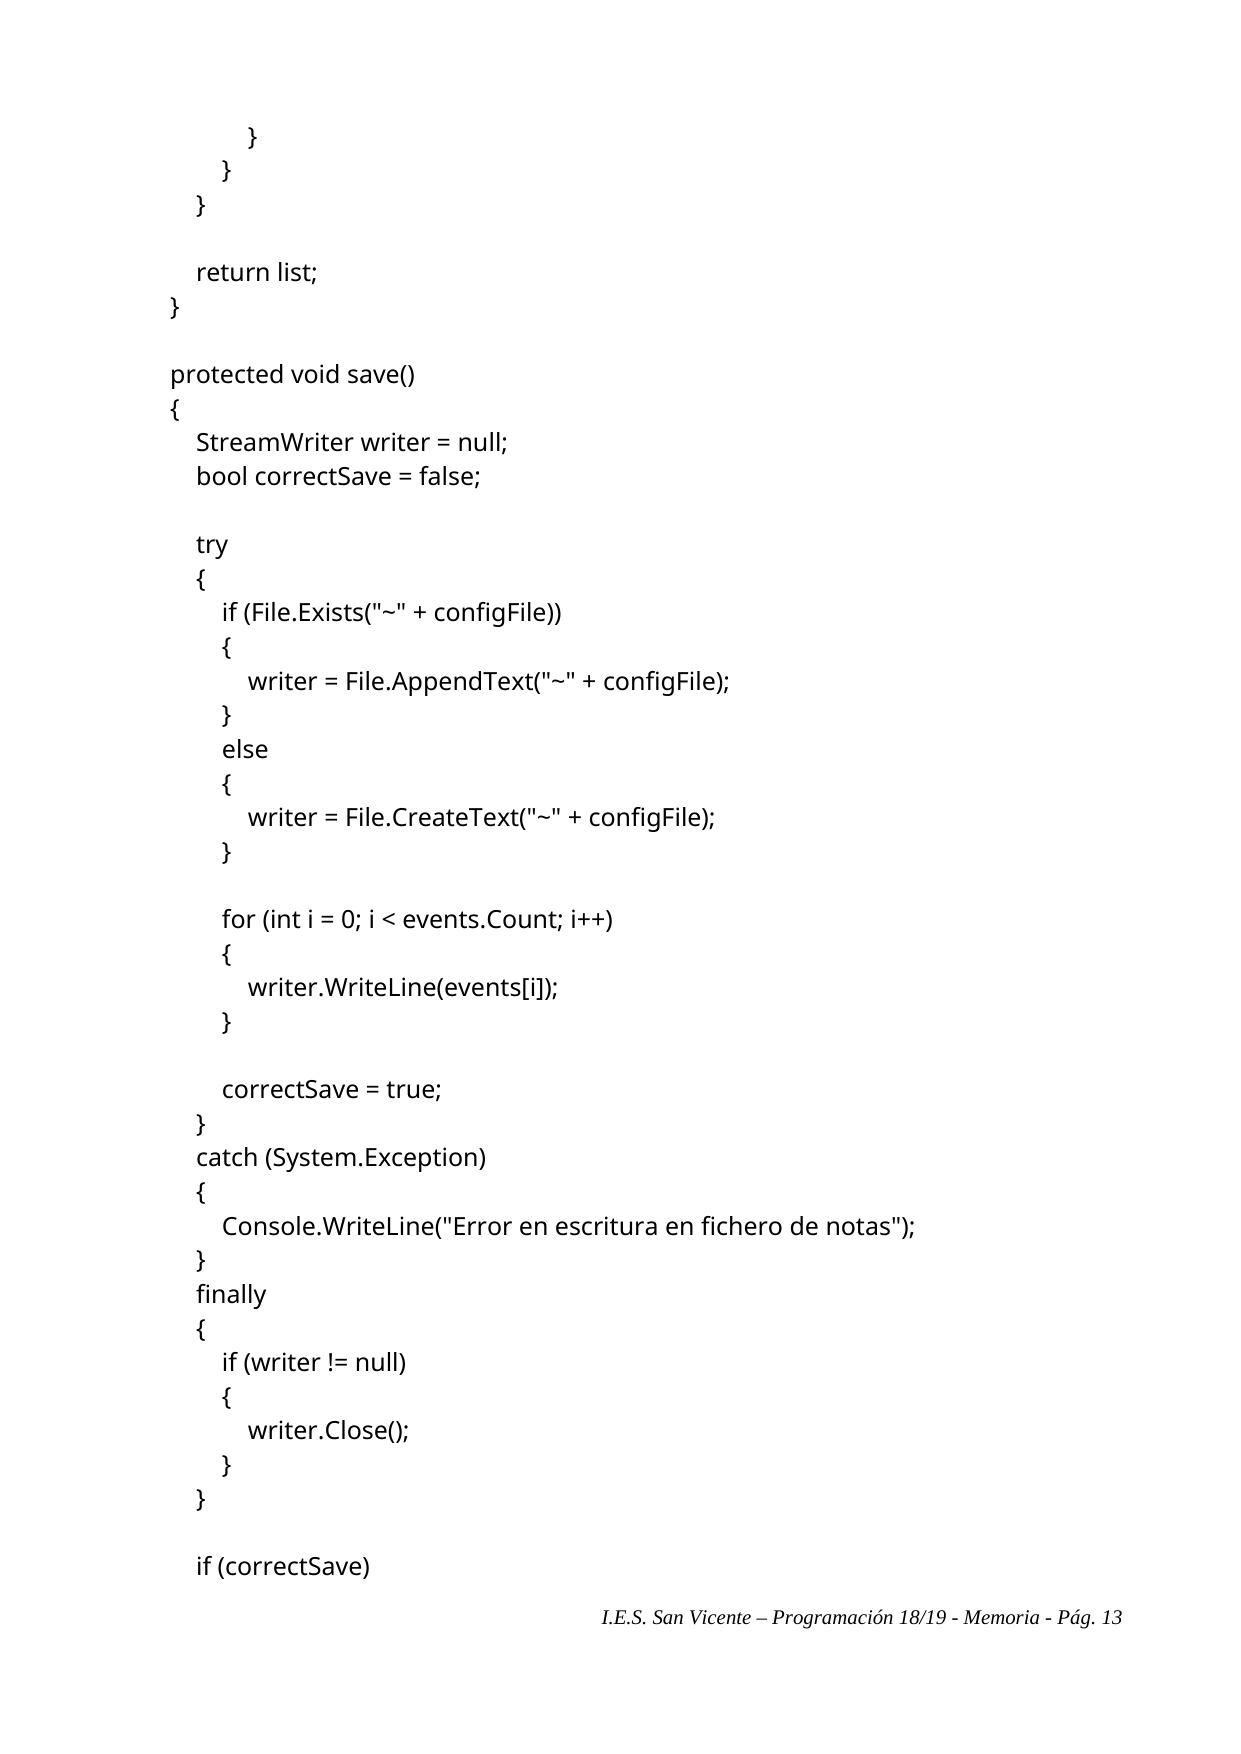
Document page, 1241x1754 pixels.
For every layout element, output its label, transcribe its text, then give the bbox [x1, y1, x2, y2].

text for (int i = 0; i < events.Count; i++) [118, 902, 1122, 936]
text } [118, 833, 1122, 867]
text { [118, 561, 1122, 595]
text writer = File.CreateText("~" + configFile); [118, 799, 1122, 833]
text { [118, 1378, 1122, 1412]
text protected void save() [118, 357, 1122, 391]
text writer = File.AppendText("~" + configFile); [118, 663, 1122, 697]
text if (correctSave) [118, 1549, 1122, 1583]
text StreamWriter writer = null; [118, 425, 1122, 459]
text writer.Close(); [118, 1412, 1122, 1447]
text bool correctSave = false; [118, 459, 1122, 493]
text correctSave = true; [118, 1072, 1122, 1106]
text } [118, 1004, 1122, 1038]
text return list; [118, 254, 1122, 288]
text } [118, 1481, 1122, 1515]
text { [118, 936, 1122, 970]
text finally [118, 1276, 1122, 1310]
text } [118, 186, 1122, 220]
text } [118, 1106, 1122, 1140]
text } [118, 152, 1122, 186]
text if (writer != null) [118, 1344, 1122, 1378]
text writer.WriteLine(events[i]); [118, 970, 1122, 1004]
text } [118, 1447, 1122, 1481]
text } [118, 697, 1122, 731]
text { [118, 765, 1122, 799]
text { [118, 391, 1122, 425]
text { [118, 1310, 1122, 1344]
text Console.WriteLine("Error en escritura en fichero de notas"); [118, 1208, 1122, 1242]
text { [118, 1174, 1122, 1208]
text } [118, 1242, 1122, 1276]
text } [118, 118, 1122, 152]
text try [118, 527, 1122, 561]
text { [118, 629, 1122, 663]
text else [118, 731, 1122, 765]
text if (File.Exists("~" + configFile)) [118, 595, 1122, 629]
text catch (System.Exception) [118, 1140, 1122, 1174]
text } [118, 288, 1122, 322]
